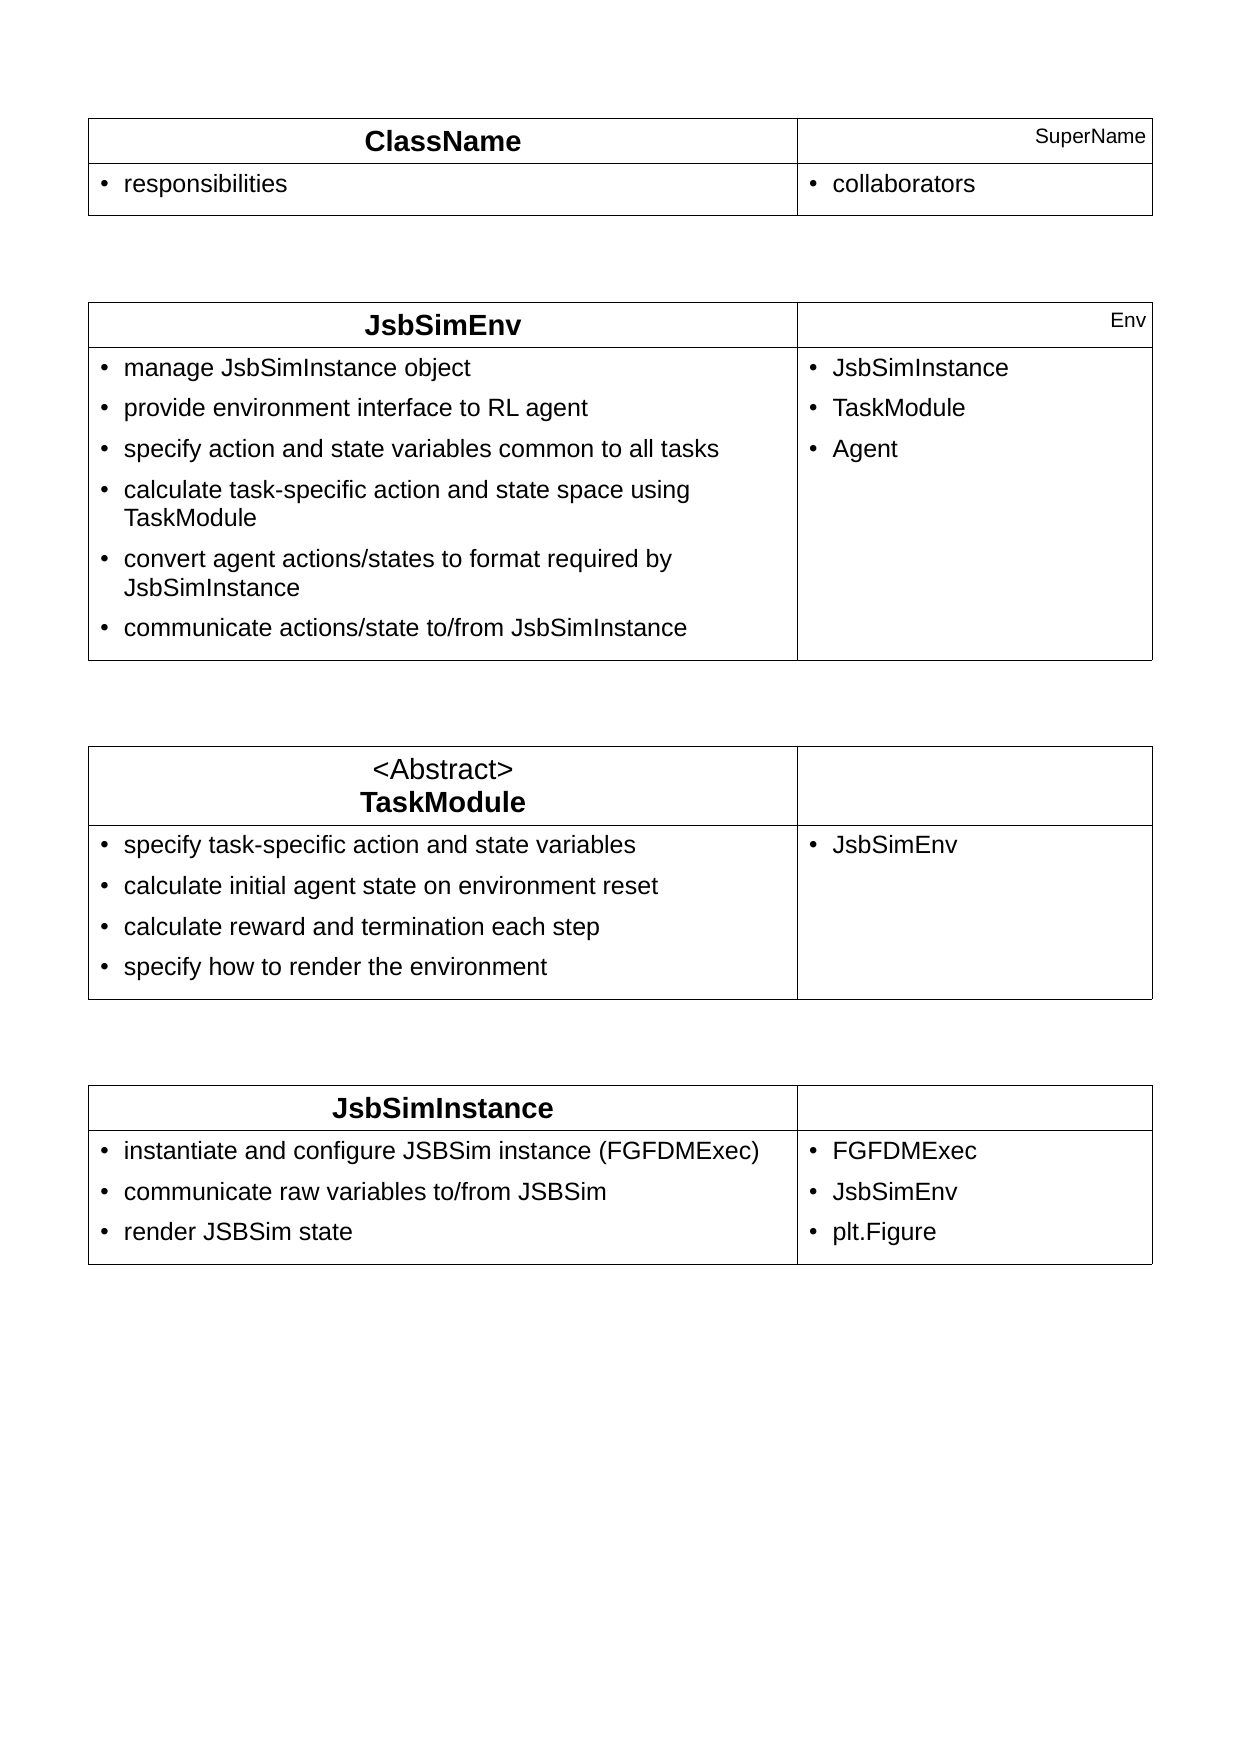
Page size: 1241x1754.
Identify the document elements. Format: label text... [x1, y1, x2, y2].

table_cell JsbSimEnv [798, 826, 1152, 999]
table_header ClassName [89, 119, 797, 163]
table_header [798, 747, 1152, 825]
table_cell collaborators [798, 164, 1152, 215]
table_cell responsibilities [89, 164, 797, 215]
table_header JsbSimEnv [89, 303, 797, 347]
table_header Env [798, 303, 1152, 347]
table_cell FGFDMExec JsbSimEnv plt.Figure [798, 1131, 1152, 1264]
table_cell instantiate and configure JSBSim instance (FGFDMExec) communicate raw variables to/from JSBSim render JSBSim state [89, 1131, 797, 1264]
table_header [798, 1086, 1152, 1130]
table_cell manage JsbSimInstance object provide environment interface to RL agent specify action and state variables common to all tasks calculate task-specific action and state space using TaskModule convert agent actions/states to format required by JsbSimInstance communicate actions/state to/from JsbSimInstance [89, 348, 797, 660]
table_header JsbSimInstance [89, 1086, 797, 1130]
table_header <Abstract> TaskModule [89, 747, 797, 825]
table_cell JsbSimInstance TaskModule Agent [798, 348, 1152, 660]
table_header SuperName [798, 119, 1152, 163]
table_cell specify task-specific action and state variables calculate initial agent state on environment reset calculate reward and termination each step specify how to render the environment [89, 826, 797, 999]
